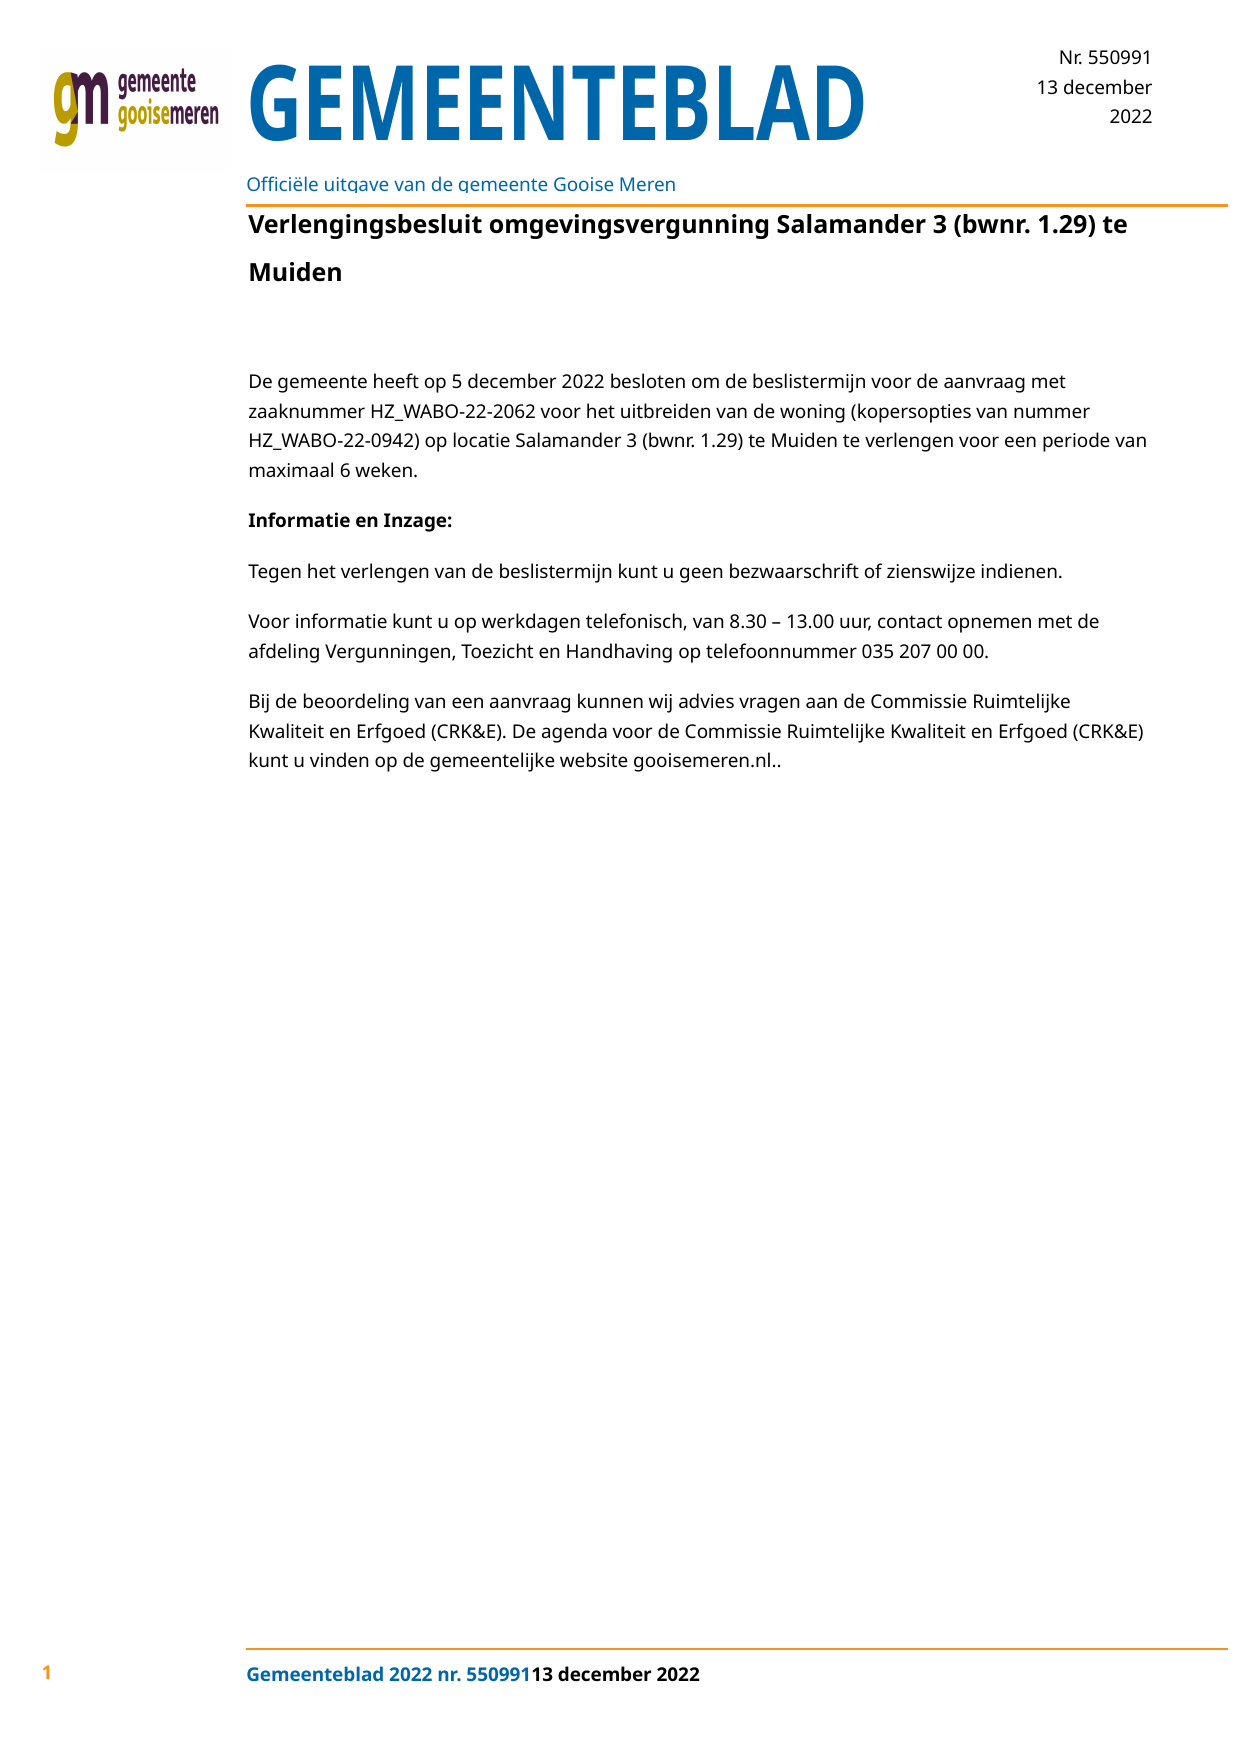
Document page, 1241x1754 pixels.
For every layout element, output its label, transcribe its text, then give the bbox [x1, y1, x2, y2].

text Voor informatie kunt u op werkdagen telefonisch, van 8.30 – 13.00 uur, contact opnemen met de afdeling Vergunningen, Toezicht en Handhaving op telefoonnummer 035 207 00 00. [248, 608, 1152, 664]
picture [41, 47, 231, 172]
text De gemeente heeft op 5 december 2022 besloten om de beslistermijn voor de aanvraag met zaaknummer HZ_WABO-22-2062 voor het uitbreiden van de woning (kopersopties van nummer HZ_WABO-22-0942) op locatie Salamander 3 (bwnr. 1.29) te Muiden te verlengen voor een periode van maximaal 6 weken. [248, 368, 1152, 483]
text Verlengingsbesluit omgevingsvergunning Salamander 3 (bwnr. 1.29) te Muiden [248, 207, 1152, 288]
text Bij de beoordeling van een aanvraag kunnen wij advies vragen aan de Commissie Ruimtelijke Kwaliteit en Erfgoed (CRK&E). De agenda voor de Commissie Ruimtelijke Kwaliteit en Erfgoed (CRK&E) kunt u vinden op de gemeentelijke website gooisemeren.nl.. [248, 688, 1152, 773]
text Tegen het verlengen van de beslistermijn kunt u geen bezwaarschrift of zienswijze indienen. [248, 558, 1152, 584]
text Informatie en Inzage: [248, 507, 1152, 533]
